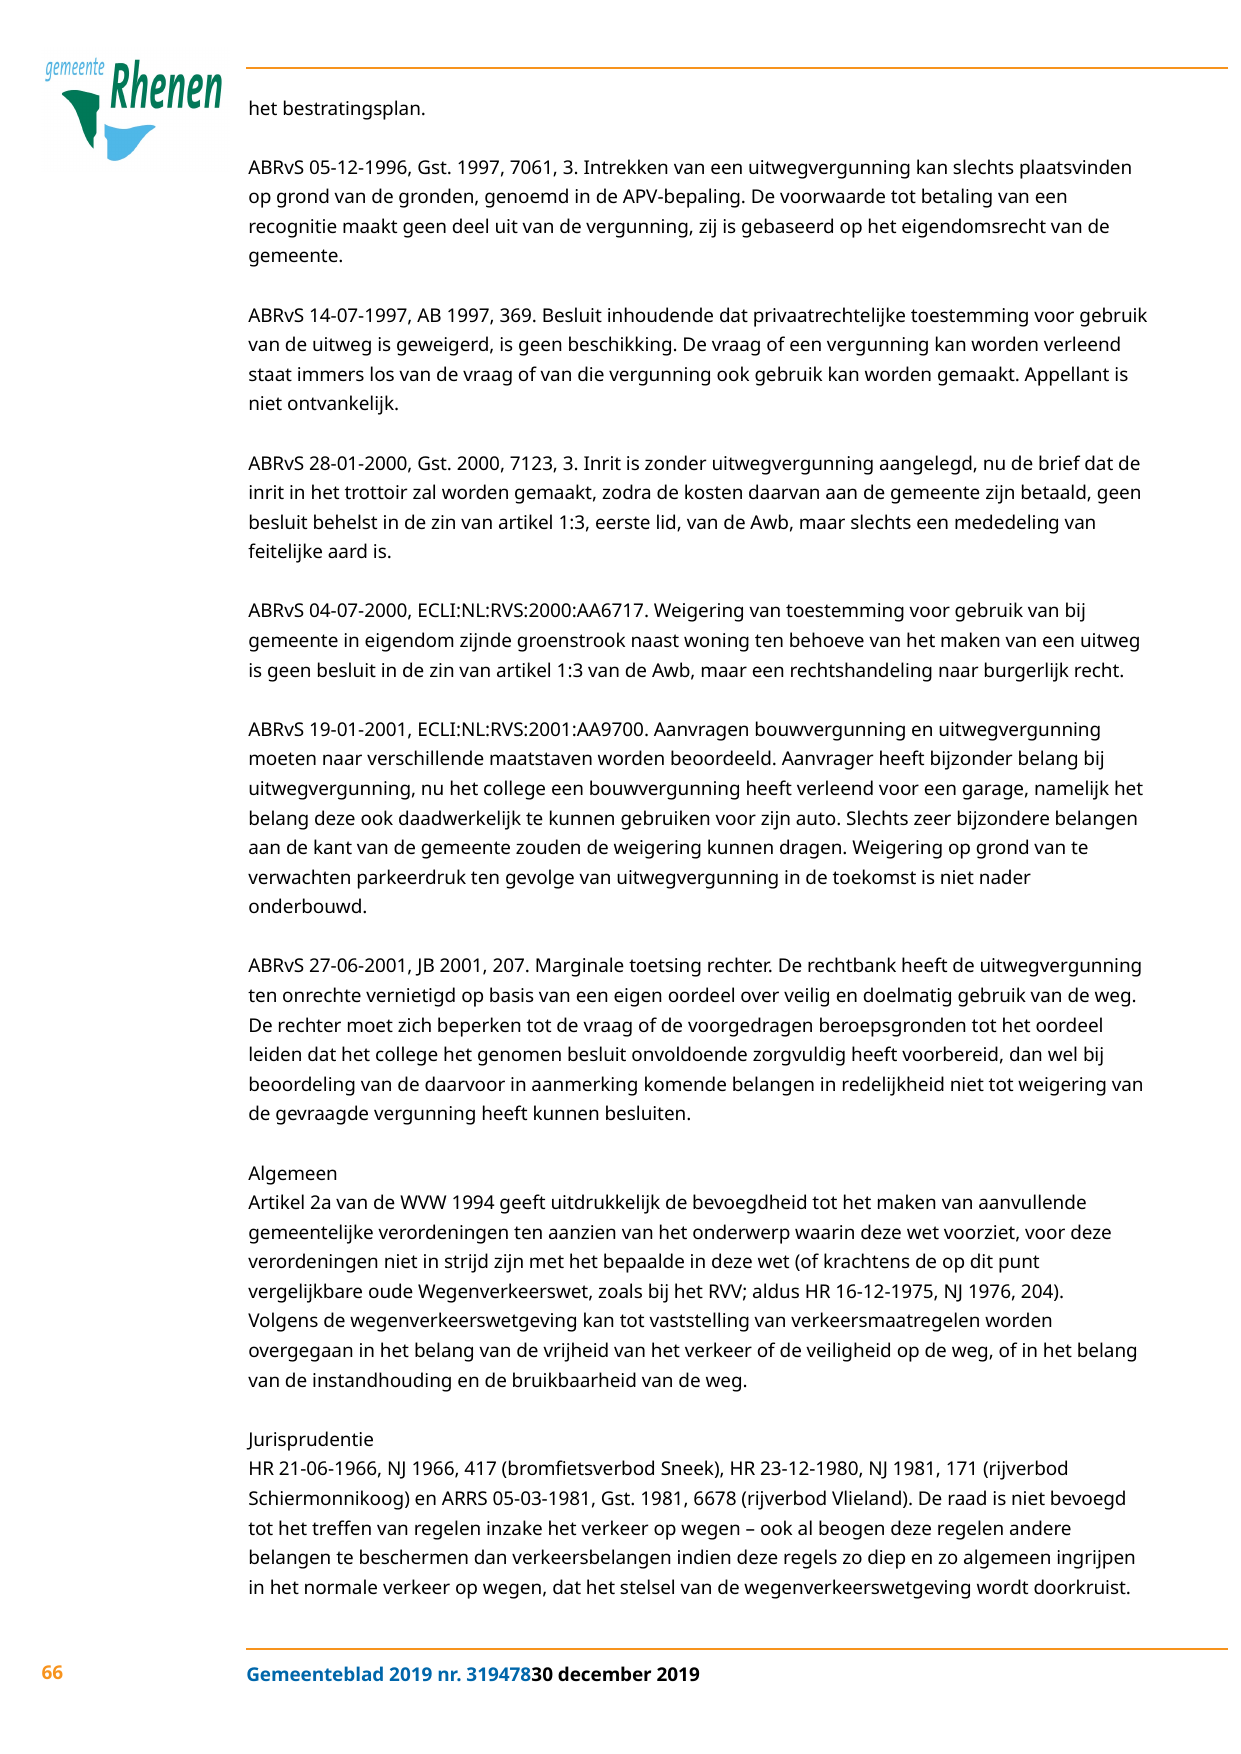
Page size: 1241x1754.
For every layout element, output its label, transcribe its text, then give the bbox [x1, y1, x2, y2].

text ABRvS 14-07-1997, AB 1997, 369. Besluit inhoudende dat privaatrechtelijke toestemming voor gebruik van de uitweg is geweigerd, is geen beschikking. De vraag of een vergunning kan worden verleend staat immers los van de vraag of van die vergunning ook gebruik kan worden gemaakt. Appellant is niet ontvankelijk. [248, 302, 1152, 416]
text Algemeen [248, 1160, 1152, 1186]
text Jurisprudentie [248, 1426, 1152, 1452]
text het bestratingsplan. [248, 95, 1152, 121]
text ABRvS 28-01-2000, Gst. 2000, 7123, 3. Inrit is zonder uitwegvergunning aangelegd, nu de brief dat de inrit in het trottoir zal worden gemaakt, zodra de kosten daarvan aan de gemeente zijn betaald, geen besluit behelst in de zin van artikel 1:3, eerste lid, van de Awb, maar slechts een mededeling van feitelijke aard is. [248, 450, 1152, 564]
picture [41, 47, 231, 172]
text ABRvS 05-12-1996, Gst. 1997, 7061, 3. Intrekken van een uitwegvergunning kan slechts plaatsvinden op grond van de gronden, genoemd in de APV-bepaling. De voorwaarde tot betaling van een recognitie maakt geen deel uit van de vergunning, zij is gebaseerd op het eigendomsrecht van de gemeente. [248, 154, 1152, 268]
text HR 21-06-1966, NJ 1966, 417 (bromfietsverbod Sneek), HR 23-12-1980, NJ 1981, 171 (rijverbod Schiermonnikoog) en ARRS 05-03-1981, Gst. 1981, 6678 (rijverbod Vlieland). De raad is niet bevoegd tot het treffen van regelen inzake het verkeer op wegen – ook al beogen deze regelen andere belangen te beschermen dan verkeersbelangen indien deze regels zo diep en zo algemeen ingrijpen in het normale verkeer op wegen, dat het stelsel van de wegenverkeerswetgeving wordt doorkruist. [248, 1456, 1152, 1600]
text Artikel 2a van de WVW 1994 geeft uitdrukkelijk de bevoegdheid tot het maken van aanvullende gemeentelijke verordeningen ten aanzien van het onderwerp waarin deze wet voorziet, voor deze verordeningen niet in strijd zijn met het bepaalde in deze wet (of krachtens de op dit punt vergelijkbare oude Wegenverkeerswet, zoals bij het RVV; aldus HR 16-12-1975, NJ 1976, 204). [248, 1189, 1152, 1304]
text ABRvS 27-06-2001, JB 2001, 207. Marginale toetsing rechter. De rechtbank heeft de uitwegvergunning ten onrechte vernietigd op basis van een eigen oordeel over veilig en doelmatig gebruik van de weg. De rechter moet zich beperken tot de vraag of de voorgedragen beroepsgronden tot het oordeel leiden dat het college het genomen besluit onvoldoende zorgvuldig heeft voorbereid, dan wel bij beoordeling van de daarvoor in aanmerking komende belangen in redelijkheid niet tot weigering van de gevraagde vergunning heeft kunnen besluiten. [248, 953, 1152, 1126]
text ABRvS 04-07-2000, ECLI:NL:RVS:2000:AA6717. Weigering van toestemming voor gebruik van bij gemeente in eigendom zijnde groenstrook naast woning ten behoeve van het maken van een uitweg is geen besluit in de zin van artikel 1:3 van de Awb, maar een rechtshandeling naar burgerlijk recht. [248, 598, 1152, 683]
text ABRvS 19-01-2001, ECLI:NL:RVS:2001:AA9700. Aanvragen bouwvergunning en uitwegvergunning moeten naar verschillende maatstaven worden beoordeeld. Aanvrager heeft bijzonder belang bij uitwegvergunning, nu het college een bouwvergunning heeft verleend voor een garage, namelijk het belang deze ook daadwerkelijk te kunnen gebruiken voor zijn auto. Slechts zeer bijzondere belangen aan de kant van de gemeente zouden de weigering kunnen dragen. Weigering op grond van te verwachten parkeerdruk ten gevolge van uitwegvergunning in de toekomst is niet nader onderbouwd. [248, 716, 1152, 919]
text Volgens de wegenverkeerswetgeving kan tot vaststelling van verkeersmaatregelen worden overgegaan in het belang van de vrijheid van het verkeer of de veiligheid op de weg, of in het belang van de instandhouding en de bruikbaarheid van de weg. [248, 1308, 1152, 1393]
